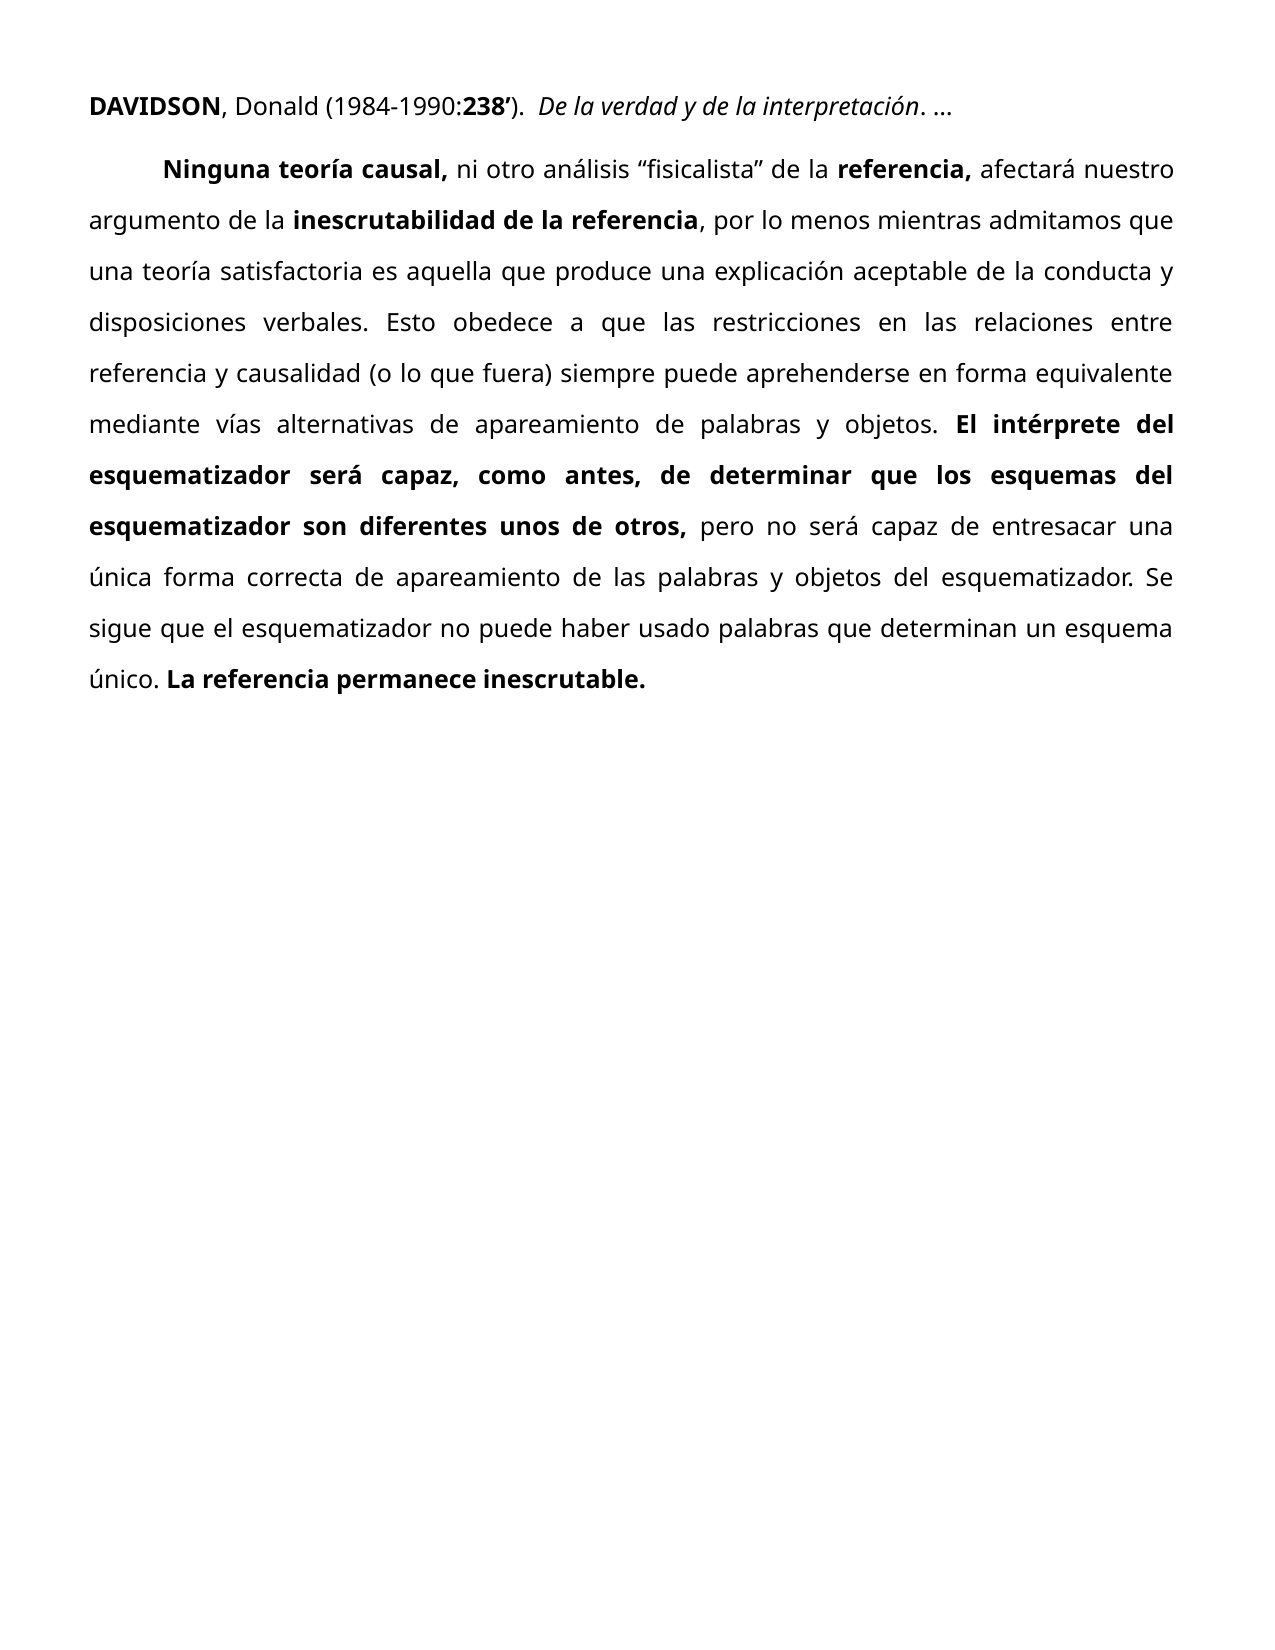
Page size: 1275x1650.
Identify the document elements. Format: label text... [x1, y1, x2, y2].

text Ninguna teoría causal, ni otro análisis “fisicalista” de la referencia, afectará nuestro argumento de la inescrutabilidad de la referencia, por lo menos mientras admitamos que una teoría satisfactoria es aquella que produce una explicación aceptable de la conducta y disposiciones verbales. Esto obedece a que las restricciones en las relaciones entre referencia y causalidad (o lo que fuera) siempre puede aprehenderse en forma equivalente mediante vías alternativas de apareamiento de palabras y objetos. El intérprete del esquematizador será capaz, como antes, de determinar que los esquemas del esquematizador son diferentes unos de otros, pero no será capaz de entresacar una única forma correcta de apareamiento de las palabras y objetos del esquematizador. Se sigue que el esquematizador no puede haber usado palabras que determinan un esquema único. La referencia permanece inescrutable. [88, 152, 1174, 696]
text DAVIDSON, Donald (1984-1990:238’). De la verdad y de la interpretación. … [88, 89, 1174, 123]
